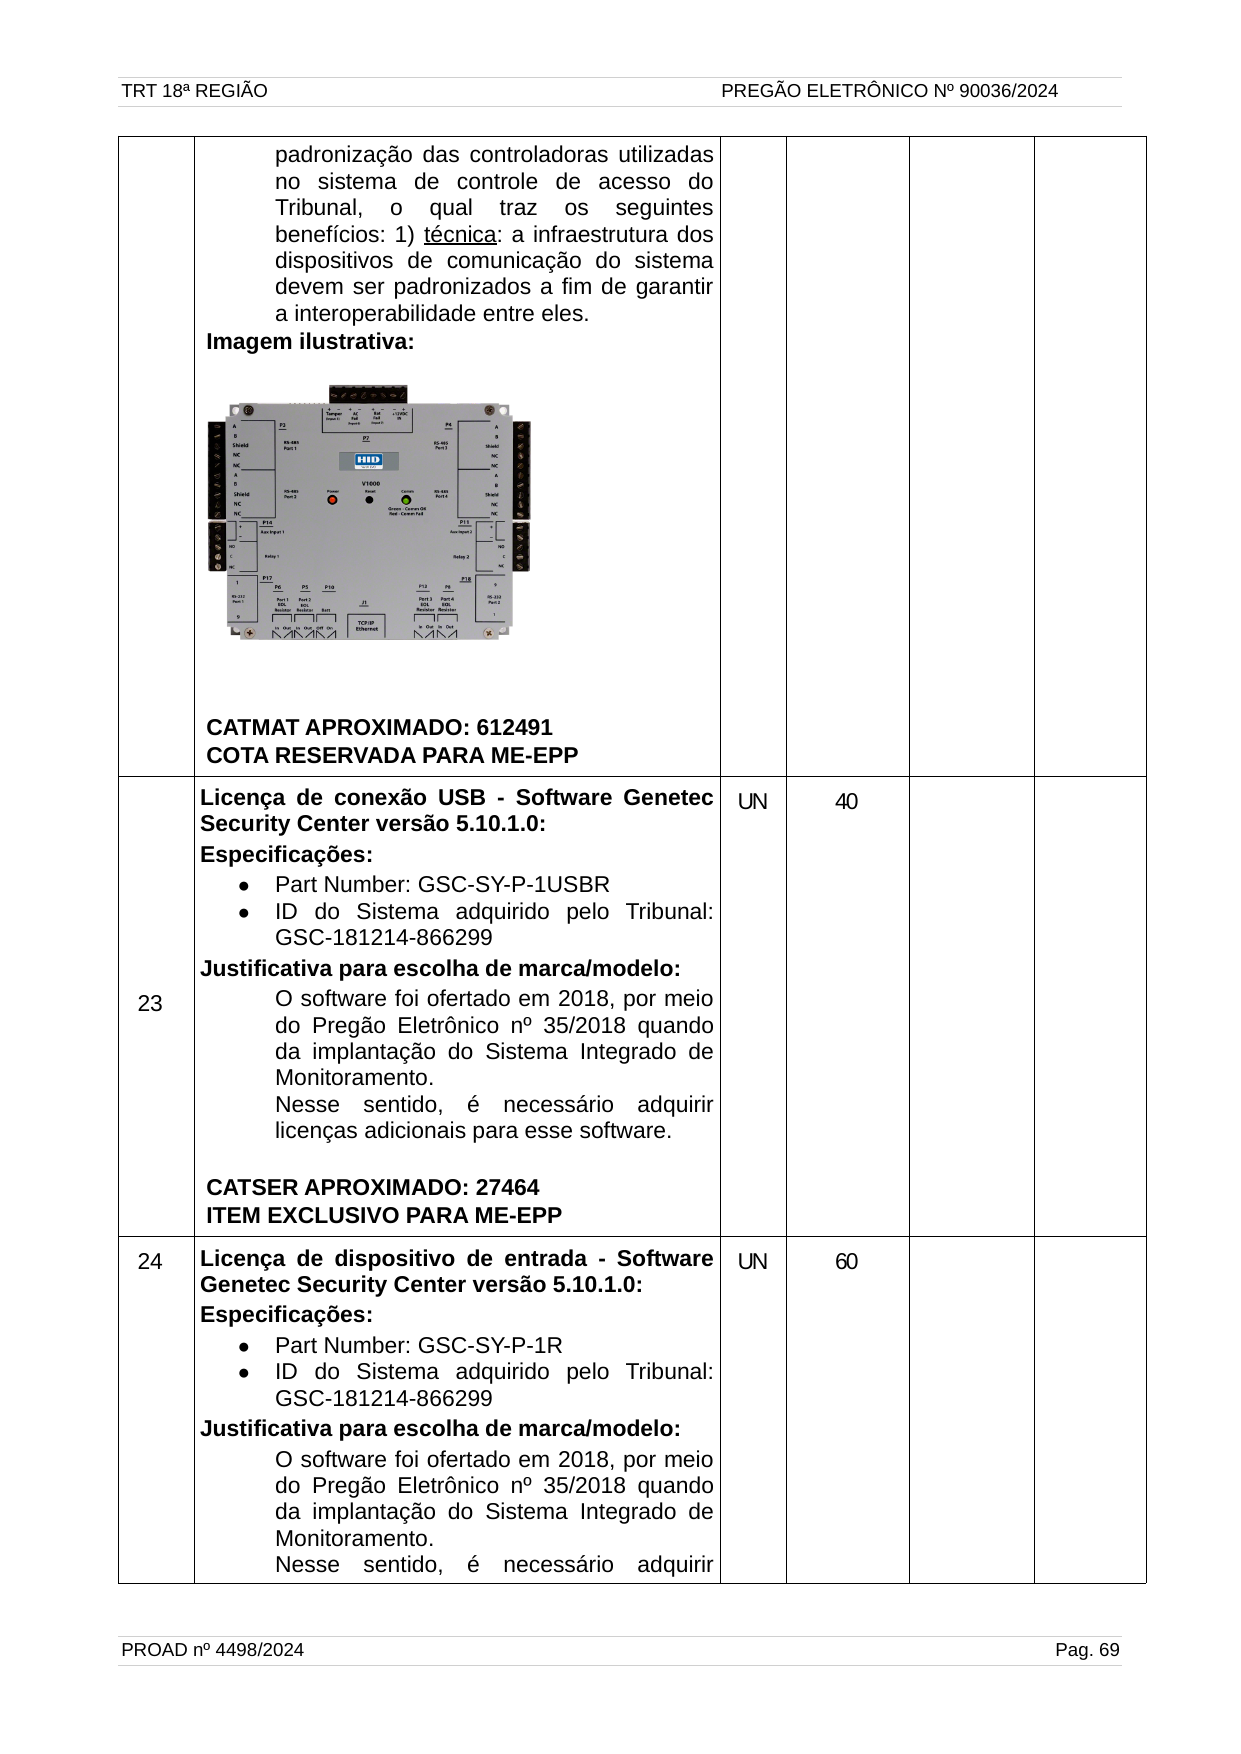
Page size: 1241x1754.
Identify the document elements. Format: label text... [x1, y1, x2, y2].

table_cell Licença de dispositivo de entrada - Software Genetec Security Center versão 5.10.1.0: Especificações: Part Number: GSC-SY-P-1R ID do Sistema adquirido pelo Tribunal: GSC-181214-866299 Justificativa para escolha de marca/modelo: O software foi ofertado em 2018, por meio do Pregão Eletrônico nº 35/2018 quando da implantação do Sistema Integrado de Monitoramento. Nesse sentido, é necessário adquirir [195, 1237, 720, 1583]
table_cell padronização das controladoras utilizadas no sistema de controle de acesso do Tribunal, o qual traz os seguintes benefícios: 1) técnica: a infraestrutura dos dispositivos de comunicação do sistema devem ser padronizados a fim de garantir a interoperabilidade entre eles. Imagem ilustrativa: CATMAT APROXIMADO: 612491 COTA RESERVADA PARA ME-EPP [195, 137, 720, 776]
table_cell [119, 137, 194, 776]
table_cell 40 [787, 777, 909, 1236]
table_cell 24 ‍ [119, 1237, 194, 1583]
table_cell UN [721, 1237, 786, 1583]
table_cell [1035, 1237, 1146, 1583]
table_cell [910, 137, 1034, 776]
table_cell 23 ‍ [119, 777, 194, 1236]
table_cell [910, 777, 1034, 1236]
table_cell Licença de conexão USB - Software Genetec Security Center versão 5.10.1.0: Especificações: Part Number: GSC-SY-P-1USBR ID do Sistema adquirido pelo Tribunal: GSC-181214-866299 Justificativa para escolha de marca/modelo: O software foi ofertado em 2018, por meio do Pregão Eletrônico nº 35/2018 quando da implantação do Sistema Integrado de Monitoramento. Nesse sentido, é necessário adquirir licenças adicionais para esse software. CATSER APROXIMADO: 27464 ITEM EXCLUSIVO PARA ME-EPP [195, 777, 720, 1236]
table_cell UN [721, 777, 786, 1236]
table_cell [1035, 777, 1146, 1236]
table_cell 60 [787, 1237, 909, 1583]
picture [206, 356, 533, 683]
table_cell [787, 137, 909, 776]
table_cell [910, 1237, 1034, 1583]
table_cell [1035, 137, 1146, 776]
table_cell [721, 137, 786, 776]
